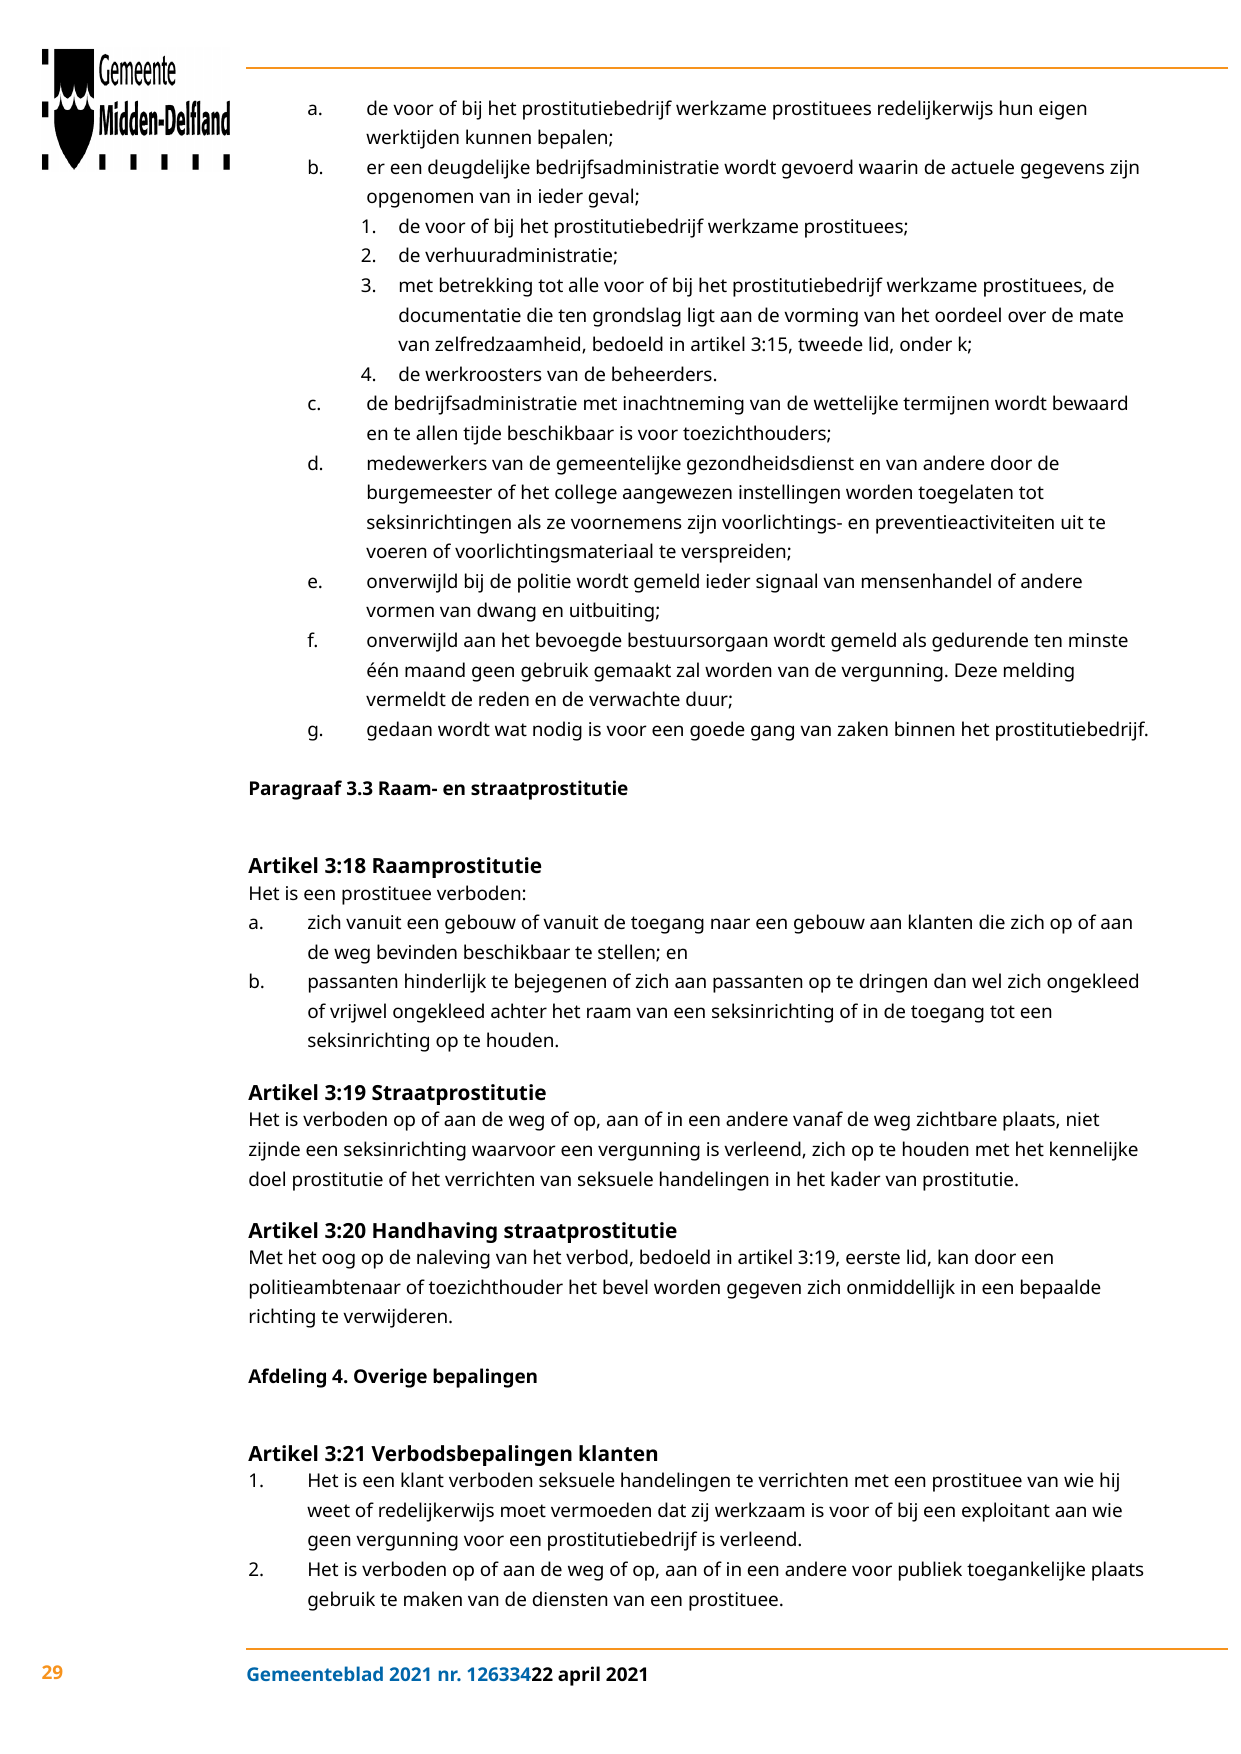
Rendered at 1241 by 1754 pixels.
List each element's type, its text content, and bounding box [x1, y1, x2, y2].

list er een deugdelijke bedrijfsadministratie wordt gevoerd waarin de actuele gegevens zijn opgenomen van in ieder geval; [307, 154, 1152, 209]
list zich vanuit een gebouw of vanuit de toegang naar een gebouw aan klanten die zich op of aan de weg bevinden beschikbaar te stellen; en [248, 909, 1152, 965]
text Paragraaf 3.3 Raam- en straatprostitutie [248, 775, 1152, 801]
list met betrekking tot alle voor of bij het prostitutiebedrijf werkzame prostituees, de documentatie die ten grondslag ligt aan de vorming van het oordeel over de mate van zelfredzaamheid, bedoeld in artikel 3:15, tweede lid, onder k; [361, 272, 1152, 357]
text Met het oog op de naleving van het verbod, bedoeld in artikel 3:19, eerste lid, kan door een politieambtenaar of toezichthouder het bevel worden gegeven zich onmiddellijk in een bepaalde richting te verwijderen. [248, 1244, 1152, 1329]
text Afdeling 4. Overige bepalingen [248, 1363, 1152, 1389]
text Het is een prostituee verboden: [248, 880, 1152, 906]
list de werkroosters van de beheerders. [361, 361, 1152, 387]
list de voor of bij het prostitutiebedrijf werkzame prostituees; [361, 213, 1152, 239]
list de voor of bij het prostitutiebedrijf werkzame prostituees redelijkerwijs hun eigen werktijden kunnen bepalen; [307, 95, 1152, 150]
text Het is verboden op of aan de weg of op, aan of in een andere vanaf de weg zichtbare plaats, niet zijnde een seksinrichting waarvoor een vergunning is verleend, zich op te houden met het kennelijke doel prostitutie of het verrichten van seksuele handelingen in het kader van prostitutie. [248, 1107, 1152, 1191]
list Het is een klant verboden seksuele handelingen te verrichten met een prostituee van wie hij weet of redelijkerwijs moet vermoeden dat zij werkzaam is voor of bij een exploitant aan wie geen vergunning voor een prostitutiebedrijf is verleend. [248, 1467, 1152, 1552]
list passanten hinderlijk te bejegenen of zich aan passanten op te dringen dan wel zich ongekleed of vrijwel ongekleed achter het raam van een seksinrichting of in de toegang tot een seksinrichting op te houden. [248, 968, 1152, 1053]
list gedaan wordt wat nodig is voor een goede gang van zaken binnen het prostitutiebedrijf. [307, 716, 1152, 742]
text Artikel 3:18 Raamprostitutie [248, 851, 1152, 880]
text Artikel 3:21 Verbodsbepalingen klanten [248, 1439, 1152, 1467]
list onverwijld aan het bevoegde bestuursorgaan wordt gemeld als gedurende ten minste één maand geen gebruik gemaakt zal worden van de vergunning. Deze melding vermeldt de reden en de verwachte duur; [307, 627, 1152, 712]
list de verhuuradministratie; [361, 243, 1152, 268]
list medewerkers van de gemeentelijke gezondheidsdienst en van andere door de burgemeester of het college aangewezen instellingen worden toegelaten tot seksinrichtingen als ze voornemens zijn voorlichtings- en preventieactiviteiten uit te voeren of voorlichtingsmateriaal te verspreiden; [307, 450, 1152, 564]
picture [41, 47, 231, 172]
text Artikel 3:19 Straatprostitutie [248, 1078, 1152, 1107]
list Het is verboden op of aan de weg of op, aan of in een andere voor publiek toegankelijke plaats gebruik te maken van de diensten van een prostituee. [248, 1556, 1152, 1612]
text Artikel 3:20 Handhaving straatprostitutie [248, 1216, 1152, 1244]
list onverwijld bij de politie wordt gemeld ieder signaal van mensenhandel of andere vormen van dwang en uitbuiting; [307, 568, 1152, 623]
list de bedrijfsadministratie met inachtneming van de wettelijke termijnen wordt bewaard en te allen tijde beschikbaar is voor toezichthouders; [307, 391, 1152, 446]
